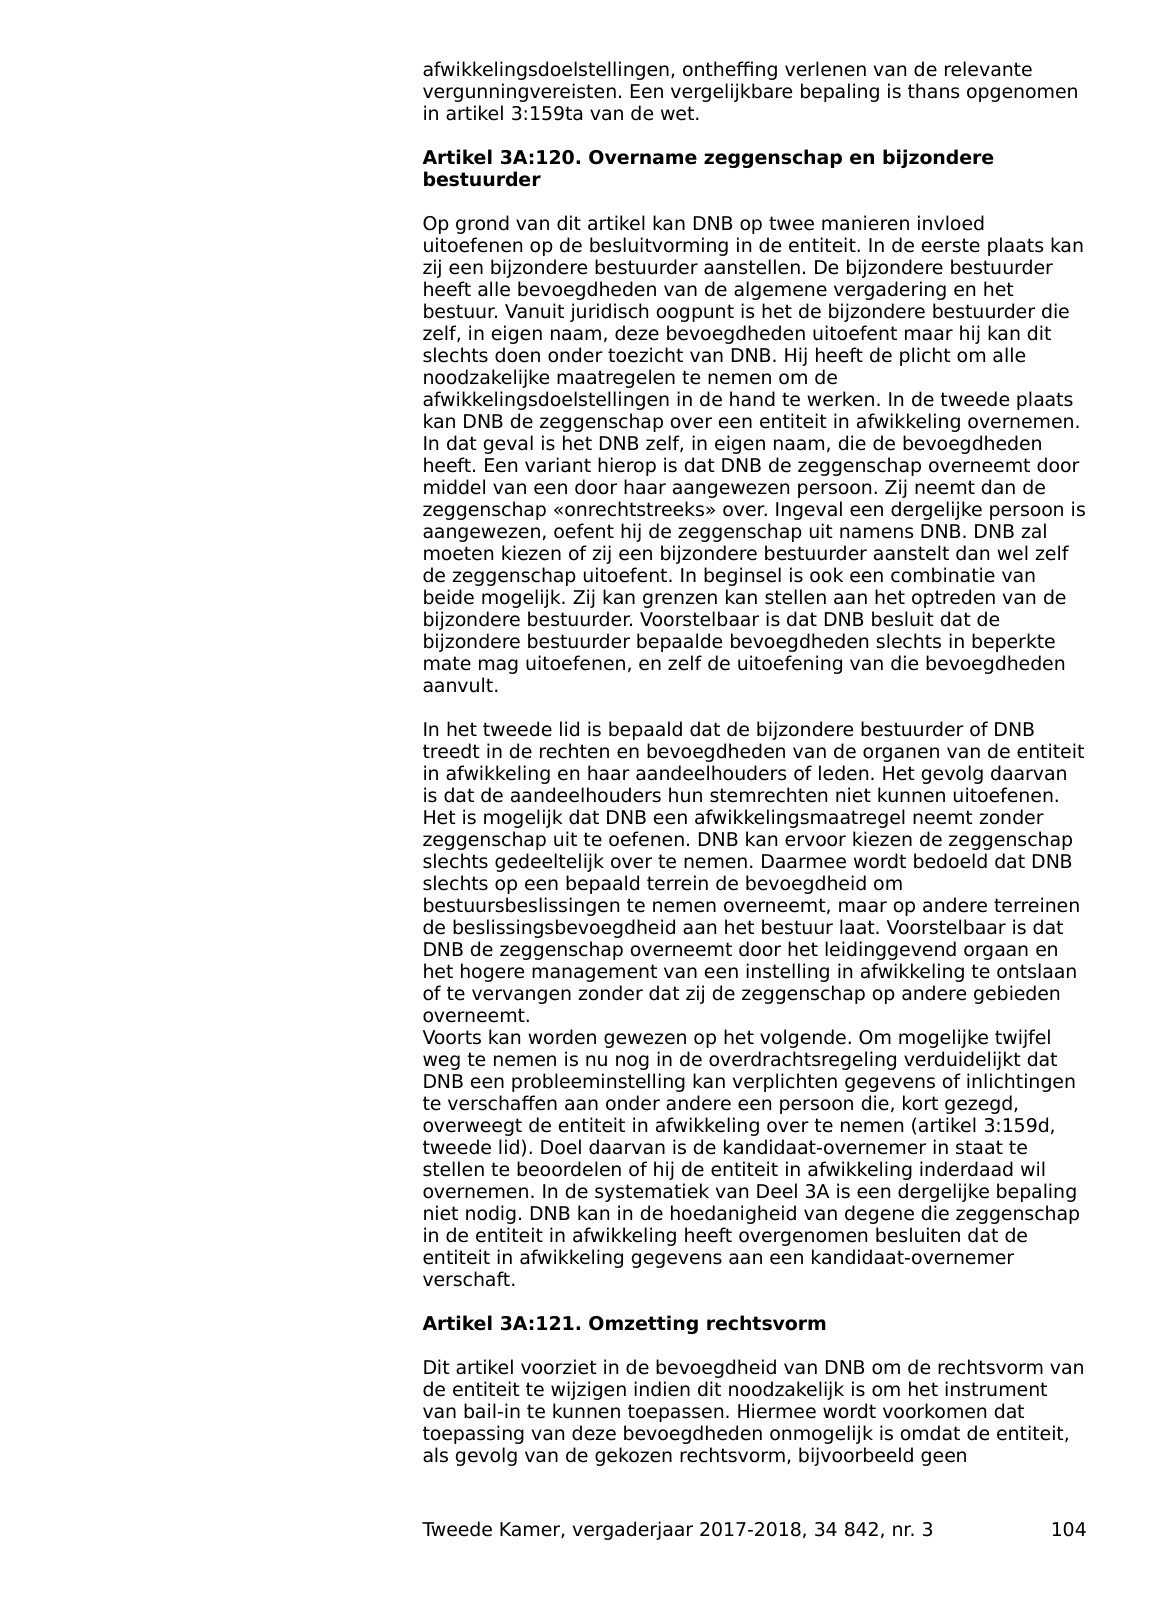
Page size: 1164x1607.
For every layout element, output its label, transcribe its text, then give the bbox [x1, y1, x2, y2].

text Voorts kan worden gewezen op het volgende. Om mogelijke twijfel weg te nemen is nu nog in de overdrachtsregeling verduidelijkt dat DNB een probleeminstelling kan verplichten gegevens of inlichtingen te verschaffen aan onder andere een persoon die, kort gezegd, overweegt de entiteit in afwikkeling over te nemen (artikel 3:159d, tweede lid). Doel daarvan is de kandidaat-overnemer in staat te stellen te beoordelen of hij de entiteit in afwikkeling inderdaad wil overnemen. In de systematiek van Deel 3A is een dergelijke bepaling niet nodig. DNB kan in de hoedanigheid van degene die zeggenschap in de entiteit in afwikkeling heeft overgenomen besluiten dat de entiteit in afwikkeling gegevens aan een kandidaat-overnemer verschaft. [422, 1027, 1087, 1291]
subtitle Artikel 3A:120. Overname zeggenschap en bijzondere bestuurder [422, 147, 1087, 191]
subtitle Artikel 3A:121. Omzetting rechtsvorm [422, 1313, 1087, 1335]
text In het tweede lid is bepaald dat de bijzondere bestuurder of DNB treedt in de rechten en bevoegdheden van de organen van de entiteit in afwikkeling en haar aandeelhouders of leden. Het gevolg daarvan is dat de aandeelhouders hun stemrechten niet kunnen uitoefenen. Het is mogelijk dat DNB een afwikkelingsmaatregel neemt zonder zeggenschap uit te oefenen. DNB kan ervoor kiezen de zeggenschap slechts gedeeltelijk over te nemen. Daarmee wordt bedoeld dat DNB slechts op een bepaald terrein de bevoegdheid om bestuursbeslissingen te nemen overneemt, maar op andere terreinen de beslissingsbevoegdheid aan het bestuur laat. Voorstelbaar is dat DNB de zeggenschap overneemt door het leidinggevend orgaan en het hogere management van een instelling in afwikkeling te ontslaan of te vervangen zonder dat zij de zeggenschap op andere gebieden overneemt. [422, 719, 1087, 1027]
text Op grond van dit artikel kan DNB op twee manieren invloed uitoefenen op de besluitvorming in de entiteit. In de eerste plaats kan zij een bijzondere bestuurder aanstellen. De bijzondere bestuurder heeft alle bevoegdheden van de algemene vergadering en het bestuur. Vanuit juridisch oogpunt is het de bijzondere bestuurder die zelf, in eigen naam, deze bevoegdheden uitoefent maar hij kan dit slechts doen onder toezicht van DNB. Hij heeft de plicht om alle noodzakelijke maatregelen te nemen om de afwikkelingsdoelstellingen in de hand te werken. In de tweede plaats kan DNB de zeggenschap over een entiteit in afwikkeling overnemen. In dat geval is het DNB zelf, in eigen naam, die de bevoegdheden heeft. Een variant hierop is dat DNB de zeggenschap overneemt door middel van een door haar aangewezen persoon. Zij neemt dan de zeggenschap «onrechtstreeks» over. Ingeval een dergelijke persoon is aangewezen, oefent hij de zeggenschap uit namens DNB. DNB zal moeten kiezen of zij een bijzondere bestuurder aanstelt dan wel zelf de zeggenschap uitoefent. In beginsel is ook een combinatie van beide mogelijk. Zij kan grenzen kan stellen aan het optreden van de bijzondere bestuurder. Voorstelbaar is dat DNB besluit dat de bijzondere bestuurder bepaalde bevoegdheden slechts in beperkte mate mag uitoefenen, en zelf de uitoefening van die bevoegdheden aanvult. [422, 213, 1087, 697]
text Dit artikel voorziet in de bevoegdheid van DNB om de rechtsvorm van de entiteit te wijzigen indien dit noodzakelijk is om het instrument van bail-in te kunnen toepassen. Hiermee wordt voorkomen dat toepassing van deze bevoegdheden onmogelijk is omdat de entiteit, als gevolg van de gekozen rechtsvorm, bijvoorbeeld geen [422, 1357, 1087, 1467]
text afwikkelingsdoelstellingen, ontheffing verlenen van de relevante vergunningvereisten. Een vergelijkbare bepaling is thans opgenomen in artikel 3:159ta van de wet. [422, 59, 1087, 125]
